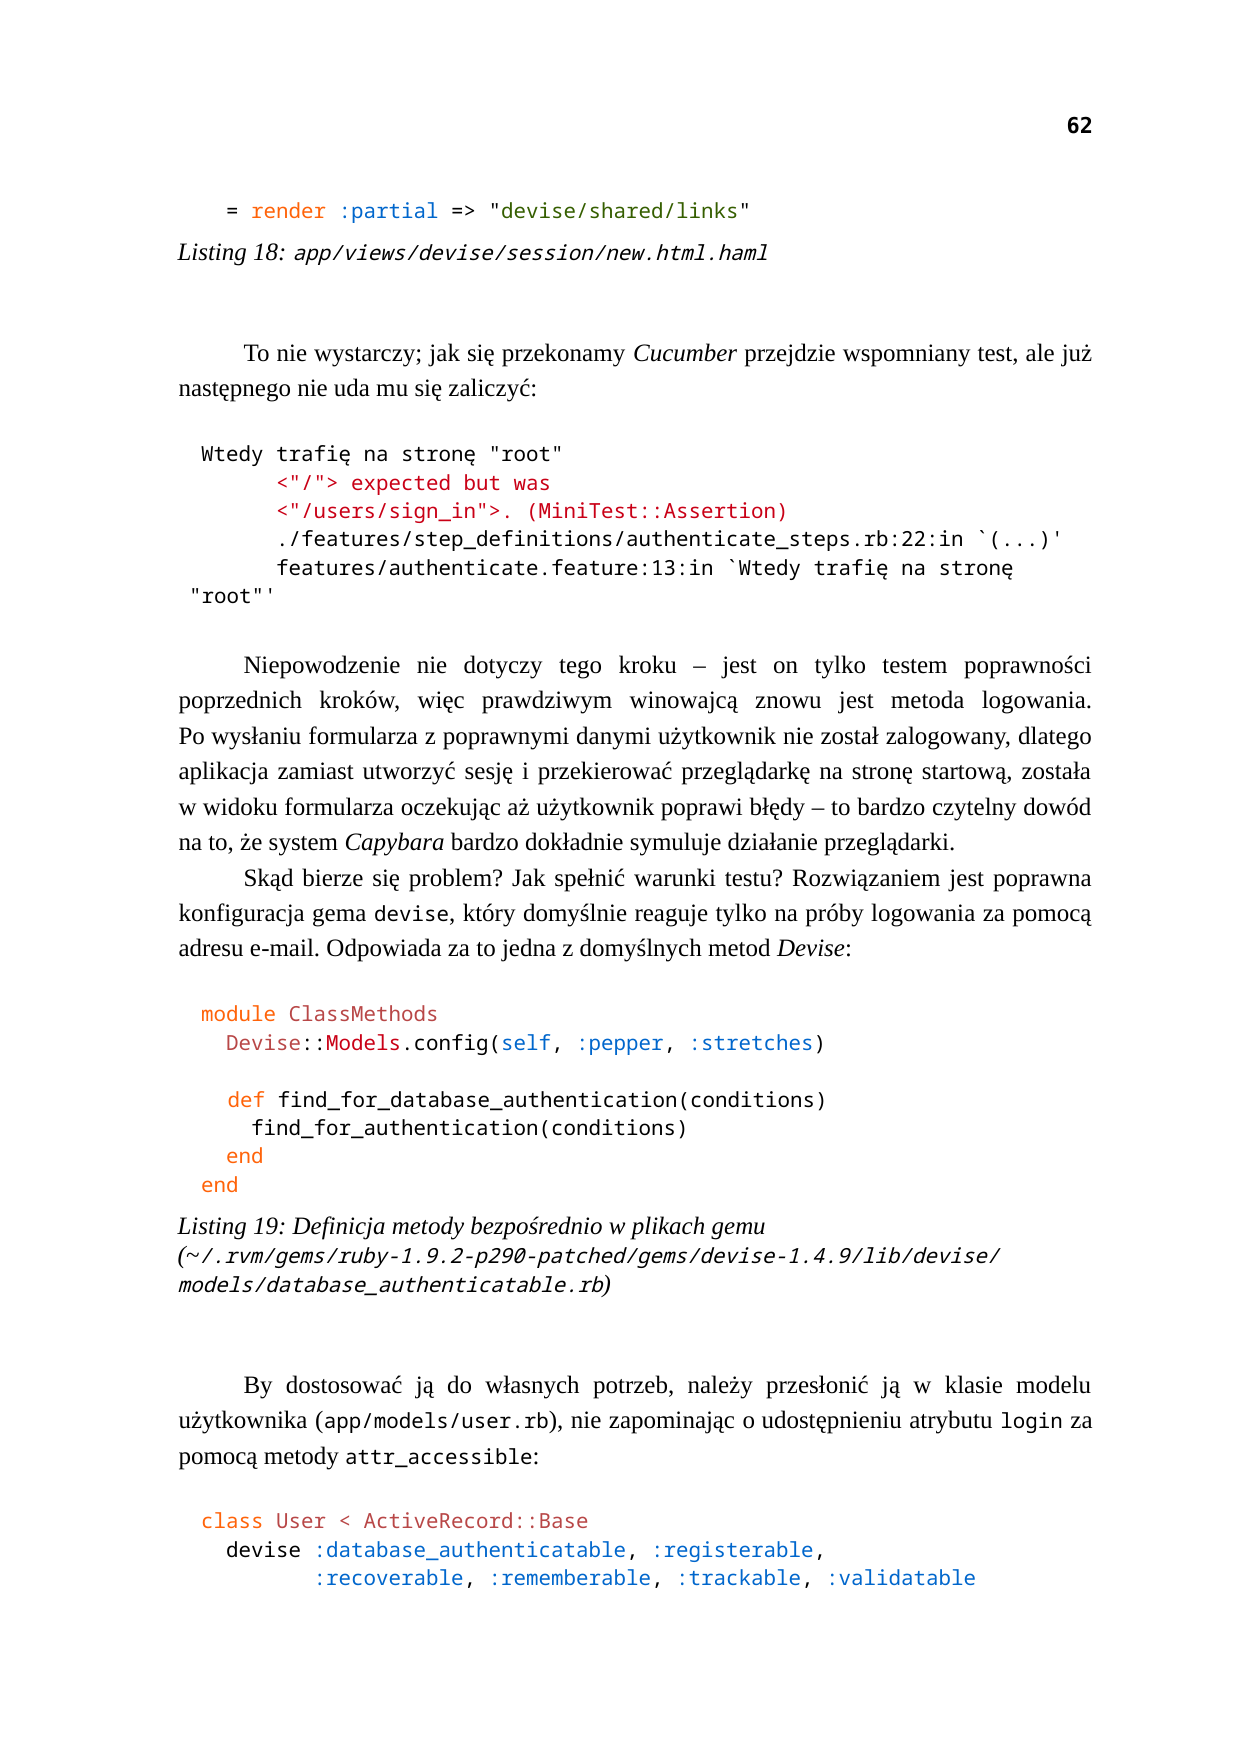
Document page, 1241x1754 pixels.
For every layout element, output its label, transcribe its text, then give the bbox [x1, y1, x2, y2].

table_header module ClassMethods Devise::Models.config(self, :pepper, :stretches) def find_for_database_authentication(conditions) find_for_authentication(conditions) end end [177, 999, 1093, 1198]
table_header Wtedy trafię na stronę "root" <"/"> expected but was <"/users/sign_in">. (MiniTest::Assertion) ./features/step_definitions/authenticate_steps.rb:22:in `(...)' features/authenticate.feature:13:in `Wtedy trafię na stronę "root"' [177, 439, 1093, 610]
list Listing 19: Definicja metody bezpośrednio w plikach gemu (~/.rvm/gems/ruby-1.9.2-p290-patched/gems/devise-1.4.9/lib/devise/models/database_authenticatable.rb) [177, 1211, 1093, 1299]
text To nie wystarczy; jak się przekonamy Cucumber przejdzie wspomniany test, ale już następnego nie uda mu się zaliczyć: [178, 333, 1093, 404]
text By dostosować ją do własnych potrzeb, należy przesłonić ją w klasie modelu użytkownika (app/models/user.rb), nie zapominając o udostępnieniu atrybutu login za pomocą metody attr_accessible: [178, 1365, 1093, 1471]
table_header class User < ActiveRecord::Base devise :database_authenticatable, :registerable, :recoverable, :rememberable, :trackable, :validatable [177, 1507, 1093, 1620]
text Skąd bierze się problem? Jak spełnić warunki testu? Rozwiązaniem jest poprawna konfiguracja gema devise, który domyślnie reaguje tylko na próby logowania za pomocą adresu e‑mail. Odpowiada za to jedna z domyślnych metod Devise: [178, 858, 1093, 964]
text Niepowodzenie nie dotyczy tego kroku – jest on tylko testem poprawności poprzednich kroków, więc prawdziwym winowajcą znowu jest metoda logowania. Po wysłaniu formularza z poprawnymi danymi użytkownik nie został zalogowany, dlatego aplikacja zamiast utworzyć sesję i przekierować przeglądarkę na stronę startową, została w widoku formularza oczekując aż użytkownik poprawi błędy – to bardzo czytelny dowód na to, że system Capybara bardzo dokładnie symuluje działanie przeglądarki. [178, 645, 1093, 858]
list Listing 18: app/views/devise/session/new.html.haml [177, 237, 1093, 267]
table_header = render :partial => "devise/shared/links" [177, 168, 1093, 225]
